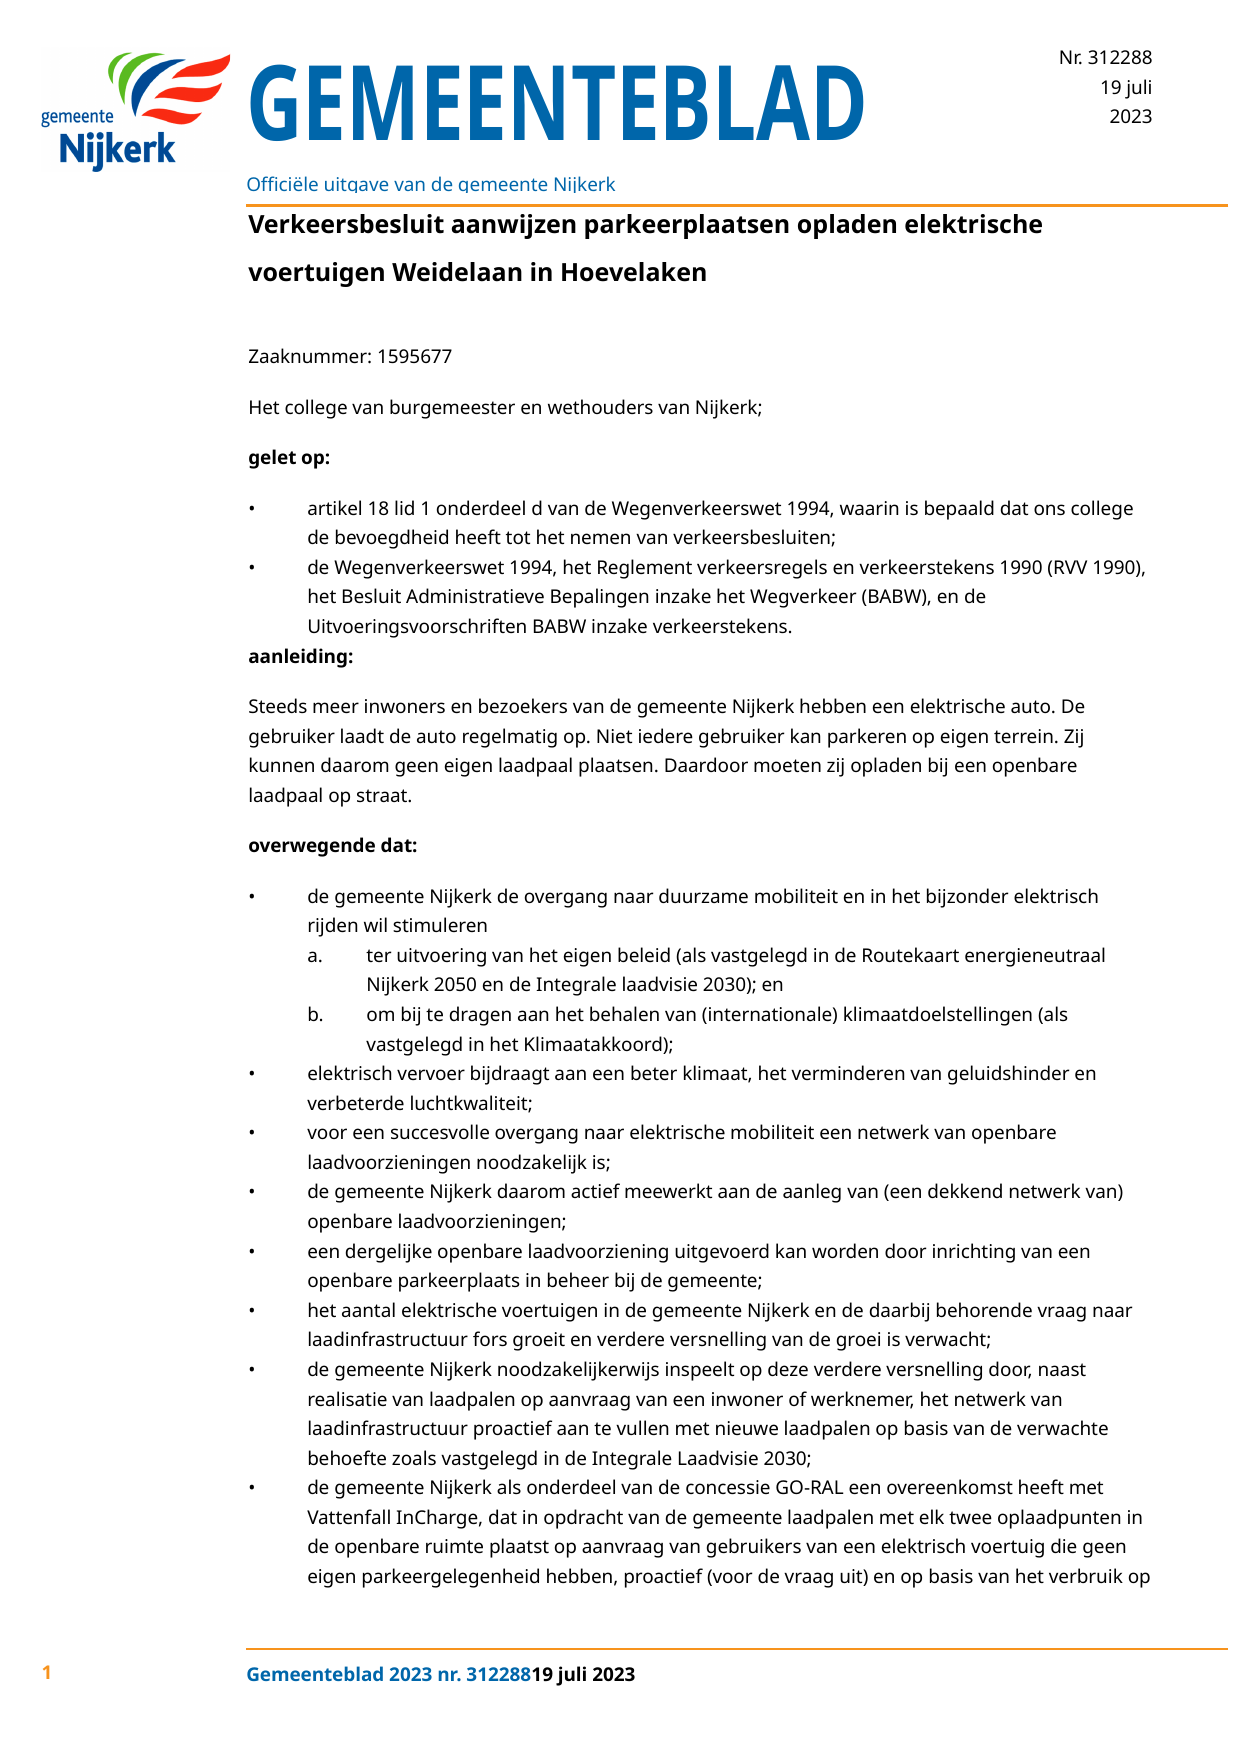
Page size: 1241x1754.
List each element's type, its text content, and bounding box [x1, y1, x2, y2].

list artikel 18 lid 1 onderdeel d van de Wegenverkeerswet 1994, waarin is bepaald dat ons college de bevoegdheid heeft tot het nemen van verkeersbesluiten; [248, 495, 1152, 550]
list de gemeente Nijkerk als onderdeel van de concessie GO-RAL een overeenkomst heeft met Vattenfall InCharge, dat in opdracht van de gemeente laadpalen met elk twee oplaadpunten in de openbare ruimte plaatst op aanvraag van gebruikers van een elektrisch voertuig die geen eigen parkeergelegenheid hebben, proactief (voor de vraag uit) en op basis van het verbruik op [248, 1474, 1152, 1589]
list een dergelijke openbare laadvoorziening uitgevoerd kan worden door inrichting van een openbare parkeerplaats in beheer bij de gemeente; [248, 1238, 1152, 1293]
list elektrisch vervoer bijdraagt aan een beter klimaat, het verminderen van geluidshinder en verbeterde luchtkwaliteit; [248, 1060, 1152, 1116]
list de gemeente Nijkerk noodzakelijkerwijs inspeelt op deze verdere versnelling door, naast realisatie van laadpalen op aanvraag van een inwoner of werknemer, het netwerk van laadinfrastructuur proactief aan te vullen met nieuwe laadpalen op basis van de verwachte behoefte zoals vastgelegd in de Integrale Laadvisie 2030; [248, 1356, 1152, 1471]
list het aantal elektrische voertuigen in de gemeente Nijkerk en de daarbij behorende vraag naar laadinfrastructuur fors groeit en verdere versnelling van de groei is verwacht; [248, 1297, 1152, 1352]
text overwegende dat: [248, 832, 1152, 858]
list de gemeente Nijkerk de overgang naar duurzame mobiliteit en in het bijzonder elektrisch rijden wil stimuleren [248, 883, 1152, 938]
list om bij te dragen aan het behalen van (internationale) klimaatdoelstellingen (als vastgelegd in het Klimaatakkoord); [307, 1001, 1152, 1056]
picture [41, 47, 231, 172]
list de Wegenverkeerswet 1994, het Reglement verkeersregels en verkeerstekens 1990 (RVV 1990), het Besluit Administratieve Bepalingen inzake het Wegverkeer (BABW), en de Uitvoeringsvoorschriften BABW inzake verkeerstekens. [248, 554, 1152, 639]
list voor een succesvolle overgang naar elektrische mobiliteit een netwerk van openbare laadvoorzieningen noodzakelijk is; [248, 1119, 1152, 1175]
list ter uitvoering van het eigen beleid (als vastgelegd in de Routekaart energieneutraal Nijkerk 2050 en de Integrale laadvisie 2030); en [307, 942, 1152, 997]
text aanleiding: [248, 643, 1152, 668]
text Zaaknummer: 1595677 [248, 344, 1152, 369]
text Steeds meer inwoners en bezoekers van de gemeente Nijkerk hebben een elektrische auto. De gebruiker laadt de auto regelmatig op. Niet iedere gebruiker kan parkeren op eigen terrein. Zij kunnen daarom geen eigen laadpaal plaatsen. Daardoor moeten zij opladen bij een openbare laadpaal op straat. [248, 693, 1152, 808]
text gelet op: [248, 444, 1152, 470]
text Het college van burgemeester en wethouders van Nijkerk; [248, 394, 1152, 420]
text Verkeersbesluit aanwijzen parkeerplaatsen opladen elektrische voertuigen Weidelaan in Hoevelaken [248, 207, 1152, 288]
list de gemeente Nijkerk daarom actief meewerkt aan de aanleg van (een dekkend netwerk van) openbare laadvoorzieningen; [248, 1179, 1152, 1234]
